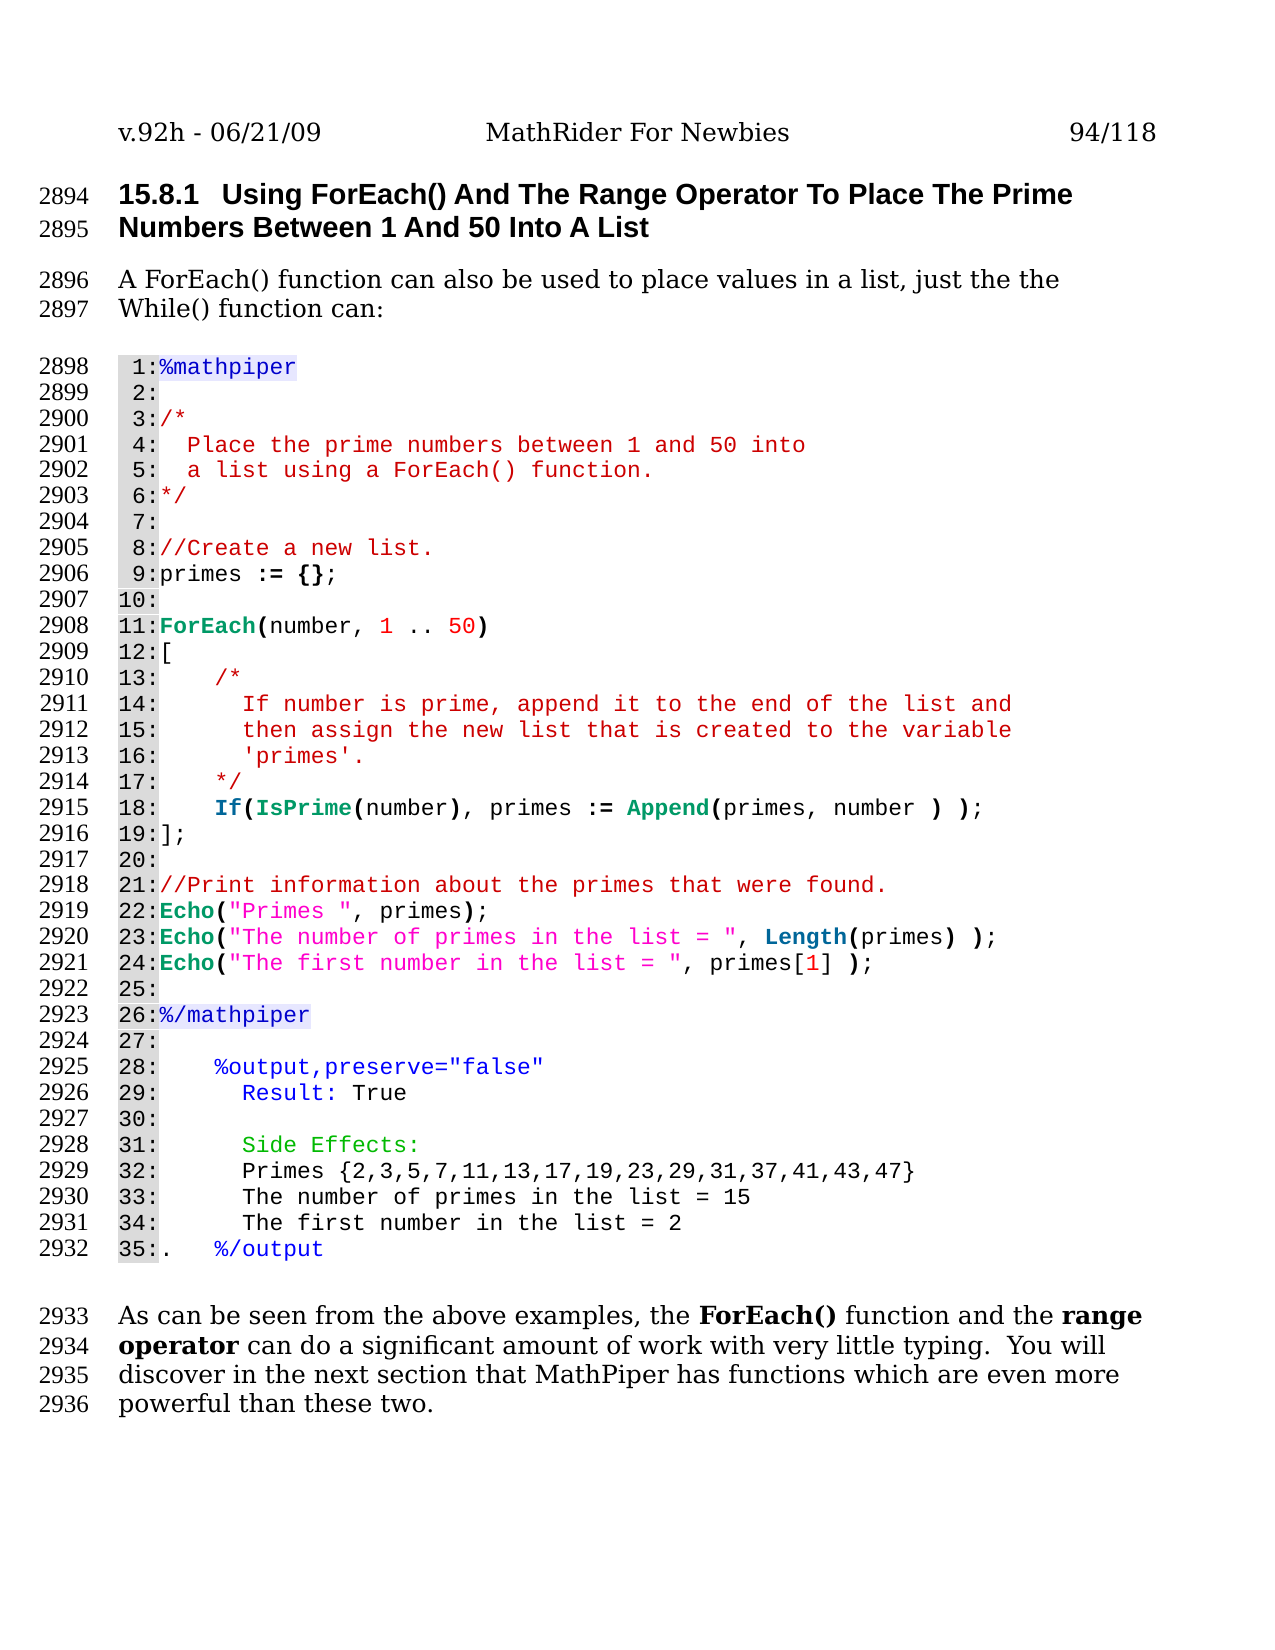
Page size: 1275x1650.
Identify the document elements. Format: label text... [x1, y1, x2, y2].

text 35:. %/output [118, 1237, 1157, 1263]
text 17: */ [118, 770, 1157, 796]
text 24:Echo("The first number in the list = ", primes[1] ); [118, 952, 1157, 978]
text 26:%/mathpiper [118, 1003, 1157, 1029]
text 6:*/ [118, 485, 1157, 511]
text 34: The first number in the list = 2 [118, 1211, 1157, 1237]
text 7: [118, 511, 1157, 537]
text 19:]; [118, 822, 1157, 848]
text 4: Place the prime numbers between 1 and 50 into [118, 433, 1157, 459]
subtitle Using ForEach() And The Range Operator To Place The Prime Numbers Between 1 And 50 Into A List [118, 177, 1157, 244]
text 5: a list using a ForEach() function. [118, 459, 1157, 485]
text 31: Side Effects: [118, 1133, 1157, 1159]
text 25: [118, 978, 1157, 1003]
text 14: If number is prime, append it to the end of the list and [118, 692, 1157, 718]
text 32: Primes {2,3,5,7,11,13,17,19,23,29,31,37,41,43,47} [118, 1159, 1157, 1185]
text 13: /* [118, 666, 1157, 692]
text 9:primes := {}; [118, 563, 1157, 588]
text 28: %output,preserve="false" [118, 1055, 1157, 1081]
text 11:ForEach(number, 1 .. 50) [118, 614, 1157, 640]
text 27: [118, 1029, 1157, 1055]
text 23:Echo("The number of primes in the list = ", Length(primes) ); [118, 926, 1157, 952]
text 10: [118, 588, 1157, 614]
text 30: [118, 1107, 1157, 1133]
text As can be seen from the above examples, the ForEach() function and the range operator can do a significant amount of work with very little typing. You will discover in the next section that MathPiper has functions which are even more powerful than these two. [118, 1301, 1157, 1418]
text 2: [118, 381, 1157, 407]
text 1:%mathpiper [118, 355, 1157, 381]
text 15: then assign the new list that is created to the variable [118, 718, 1157, 744]
text 20: [118, 848, 1157, 874]
text 29: Result: True [118, 1081, 1157, 1107]
text 3:/* [118, 407, 1157, 433]
text 16: 'primes'. [118, 744, 1157, 770]
text 21://Print information about the primes that were found. [118, 874, 1157, 900]
text 22:Echo("Primes ", primes); [118, 900, 1157, 926]
text 12:[ [118, 640, 1157, 666]
text 33: The number of primes in the list = 15 [118, 1185, 1157, 1211]
text 18: If(IsPrime(number), primes := Append(primes, number ) ); [118, 796, 1157, 822]
text A ForEach() function can also be used to place values in a list, just the the While() function can: [118, 265, 1157, 323]
text 8://Create a new list. [118, 537, 1157, 563]
